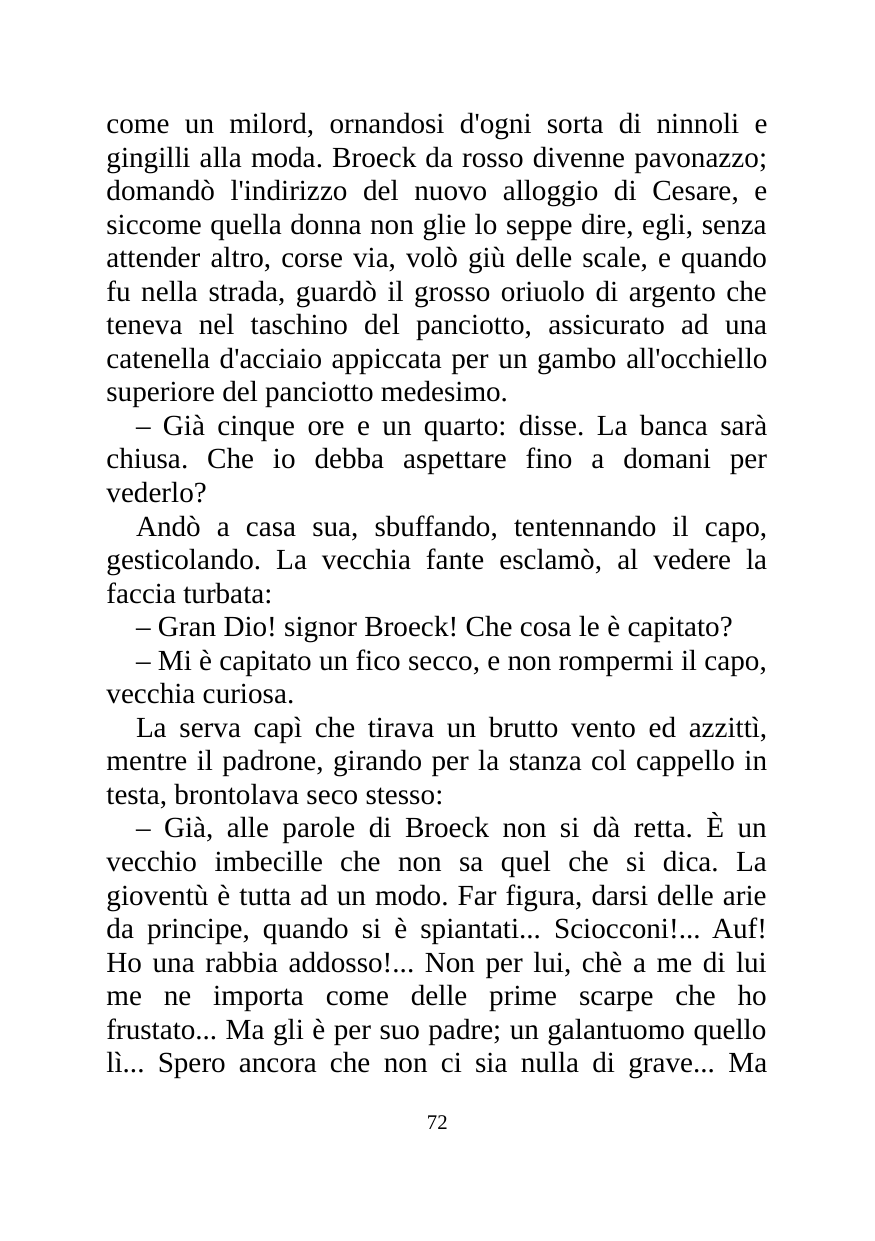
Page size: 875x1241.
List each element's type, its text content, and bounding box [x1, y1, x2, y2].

text Andò a casa sua, sbuffando, tentennando il capo, gesticolando. La vecchia fante esclamò, al vedere la faccia turbata: [106, 509, 768, 609]
text – Gran Dio! signor Broeck! Che cosa le è capitato? [106, 609, 768, 643]
text – Già, alle parole di Broeck non si dà retta. È un vecchio imbecille che non sa quel che si dica. La gioventù è tutta ad un modo. Far figura, darsi delle arie da principe, quando si è spiantati... Sciocconi!... Auf! Ho una rabbia addosso!... Non per lui, chè a me di lui me ne importa come delle prime scarpe che ho frustato... Ma gli è per suo padre; un galantuomo quello lì... Spero ancora che non ci sia nulla di grave... Ma [106, 811, 768, 1079]
text La serva capì che tirava un brutto vento ed azzittì, mentre il padrone, girando per la stanza col cappello in testa, brontolava seco stesso: [106, 710, 768, 811]
text – Mi è capitato un fico secco, e non rompermi il capo, vecchia curiosa. [106, 643, 768, 710]
text – Già cinque ore e un quarto: disse. La banca sarà chiusa. Che io debba aspettare fino a domani per vederlo? [106, 408, 768, 509]
text come un milord, ornandosi d'ogni sorta di ninnoli e gingilli alla moda. Broeck da rosso divenne pavonazzo; domandò l'indirizzo del nuovo alloggio di Cesare, e siccome quella donna non glie lo seppe dire, egli, senza attender altro, corse via, volò giù delle scale, e quando fu nella strada, guardò il grosso oriuolo di argento che teneva nel taschino del panciotto, assicurato ad una catenella d'acciaio appiccata per un gambo all'occhiello superiore del panciotto medesimo. [106, 106, 768, 408]
